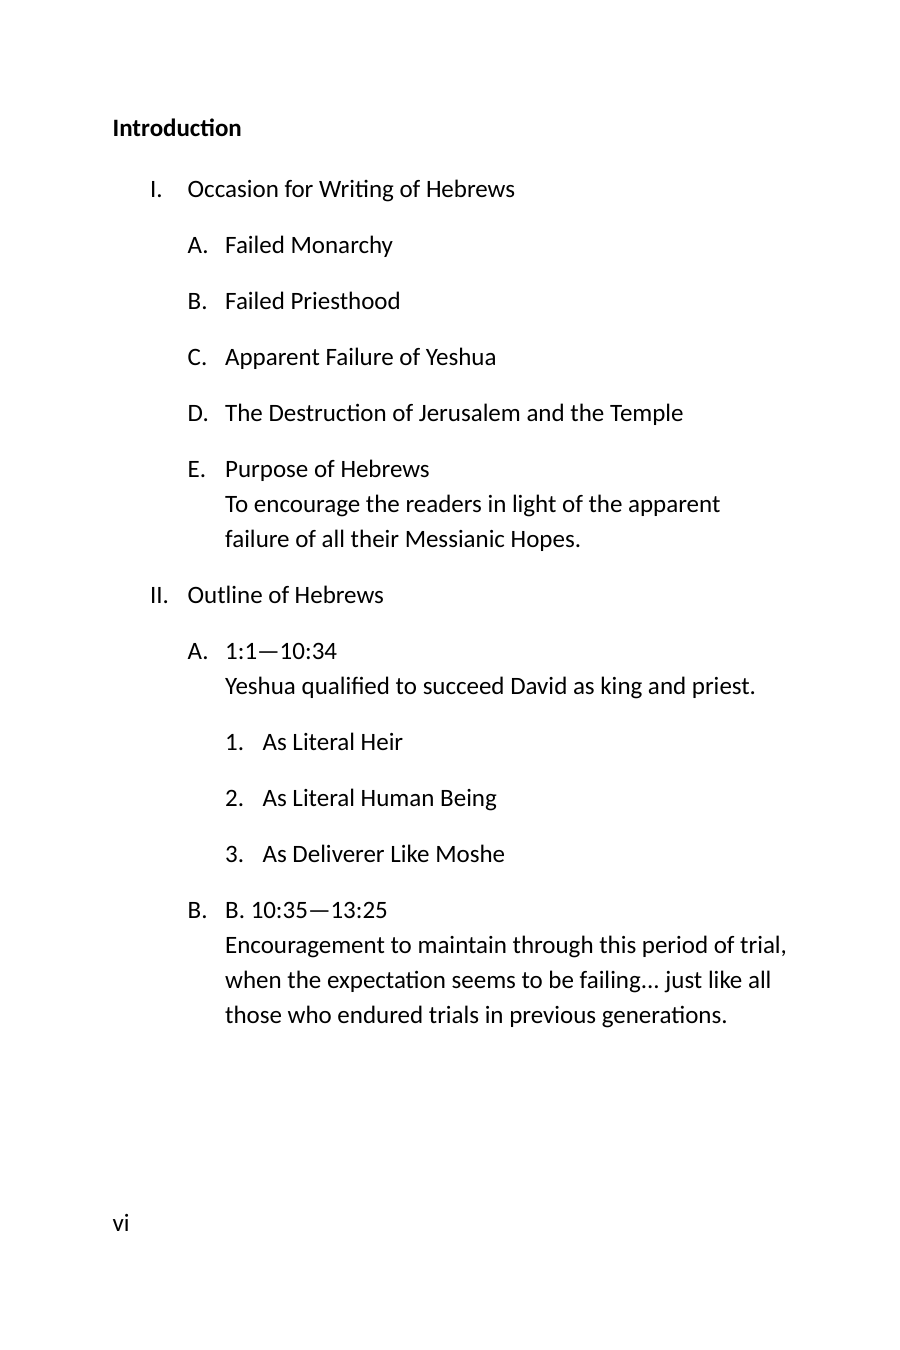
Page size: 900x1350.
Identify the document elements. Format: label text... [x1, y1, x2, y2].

list Failed Priesthood [187, 285, 787, 316]
list Apparent Failure of Yeshua [187, 341, 787, 372]
list As Literal Human Being [225, 782, 787, 813]
list Occasion for Writing of Hebrews [150, 173, 787, 203]
list 1:1—10:34 Yeshua qualified to succeed David as king and priest. [187, 635, 787, 701]
list Purpose of Hebrews To encourage the readers in light of the apparent failure of all their Messianic Hopes. [187, 453, 787, 554]
list Failed Monarchy [187, 229, 787, 259]
list B. 10:35—13:25 Encouragement to maintain through this period of trial, when the expectation seems to be failing... just like all those who endured trials in previous generations. [187, 894, 787, 1030]
list The Destruction of Jerusalem and the Temple [187, 397, 787, 428]
list As Deliverer Like Moshe [225, 838, 787, 869]
list Outline of Hebrews [150, 579, 787, 610]
list As Literal Heir [225, 726, 787, 757]
